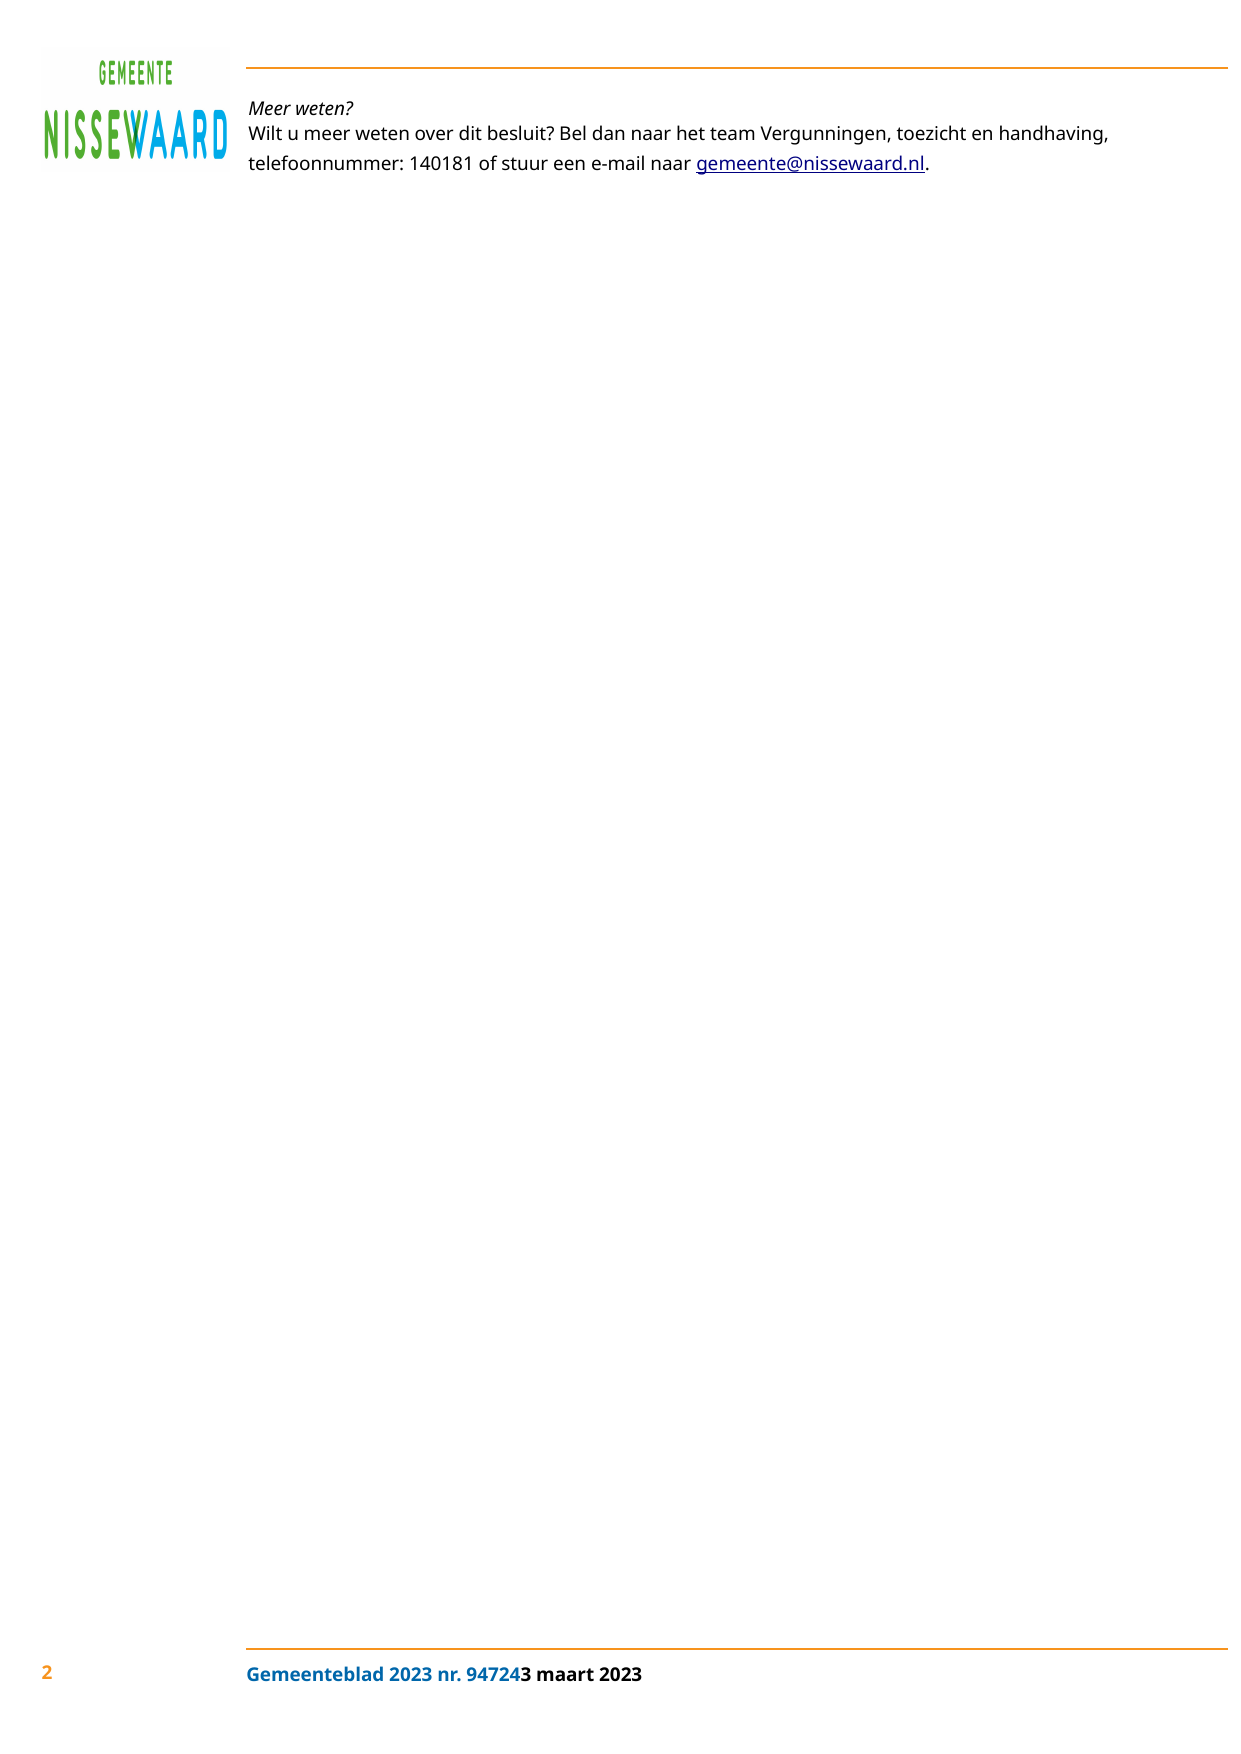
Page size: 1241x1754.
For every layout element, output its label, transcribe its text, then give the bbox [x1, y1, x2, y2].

picture [41, 47, 231, 172]
text Wilt u meer weten over dit besluit? Bel dan naar het team Vergunningen, toezicht en handhaving, telefoonnummer: 140181 of stuur een e-mail naar gemeente@nissewaard.nl. [248, 121, 1152, 176]
text Meer weten? [248, 95, 1152, 121]
